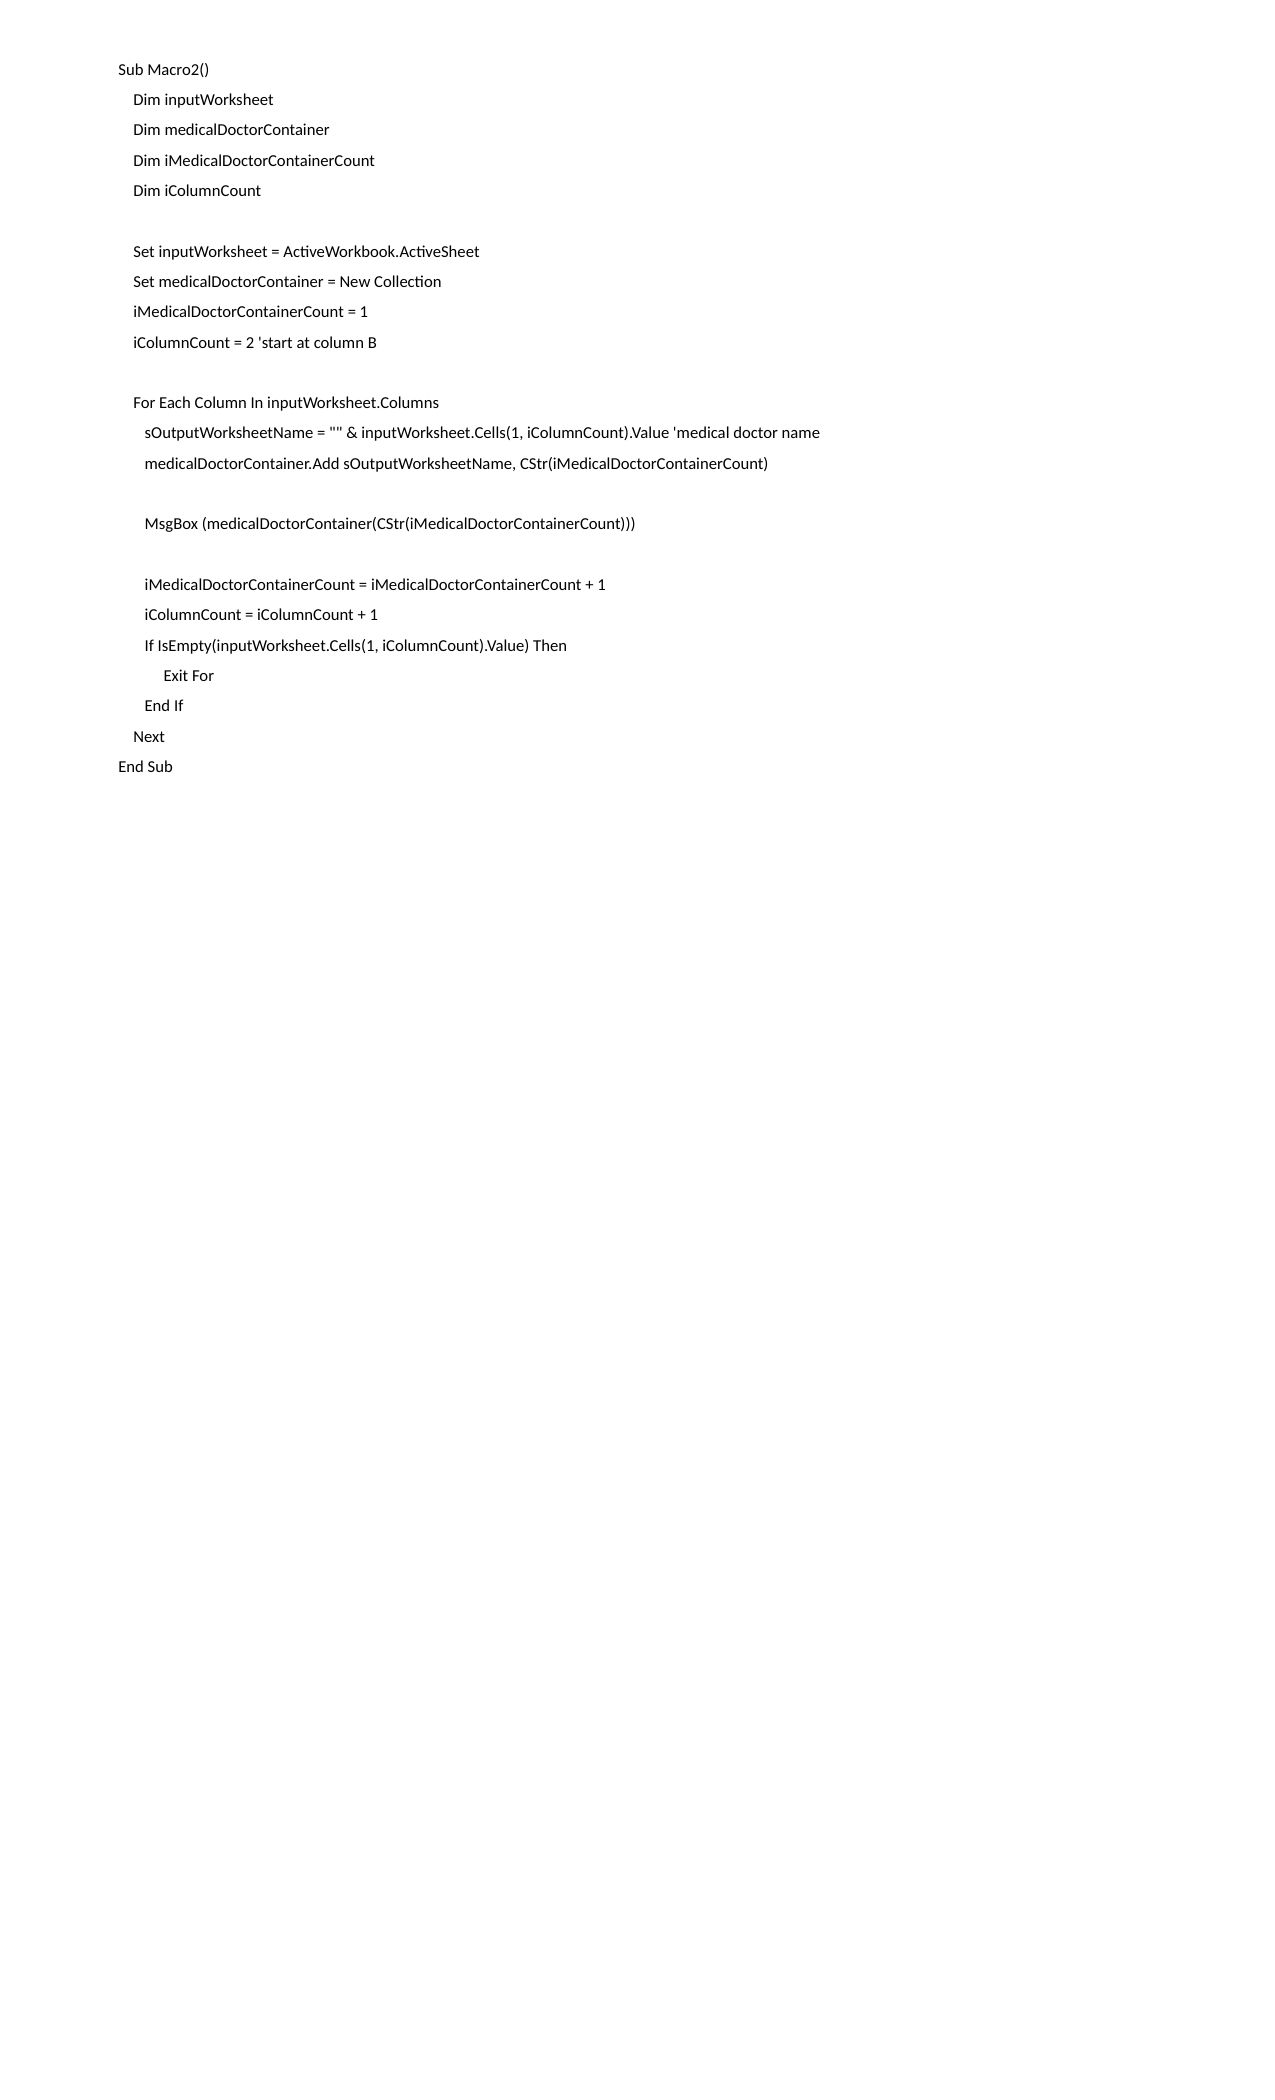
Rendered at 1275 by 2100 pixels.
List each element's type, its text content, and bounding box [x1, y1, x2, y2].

text sOutputWorksheetName = "" & inputWorksheet.Cells(1, iColumnCount).Value 'medical doctor name [118, 423, 1216, 443]
text For Each Column In inputWorksheet.Columns [118, 392, 1216, 413]
text iColumnCount = 2 'start at column B [118, 332, 1216, 352]
text Dim medicalDoctorContainer [118, 120, 1216, 140]
text medicalDoctorContainer.Add sOutputWorksheetName, CStr(iMedicalDoctorContainerCount) [118, 453, 1216, 473]
text MsgBox (medicalDoctorContainer(CStr(iMedicalDoctorContainerCount))) [118, 514, 1216, 534]
text Set inputWorksheet = ActiveWorkbook.ActiveSheet [118, 241, 1216, 261]
text iMedicalDoctorContainerCount = 1 [118, 302, 1216, 322]
text Set medicalDoctorContainer = New Collection [118, 271, 1216, 292]
text Sub Macro2() [118, 59, 1216, 79]
text Dim iColumnCount [118, 180, 1216, 201]
text Dim iMedicalDoctorContainerCount [118, 150, 1216, 170]
text Next [118, 726, 1216, 746]
text Exit For [118, 665, 1216, 686]
text iColumnCount = iColumnCount + 1 [118, 605, 1216, 625]
text End Sub [118, 756, 1216, 777]
text Dim inputWorksheet [118, 89, 1216, 110]
text End If [118, 696, 1216, 716]
text If IsEmpty(inputWorksheet.Cells(1, iColumnCount).Value) Then [118, 635, 1216, 655]
text iMedicalDoctorContainerCount = iMedicalDoctorContainerCount + 1 [118, 574, 1216, 595]
